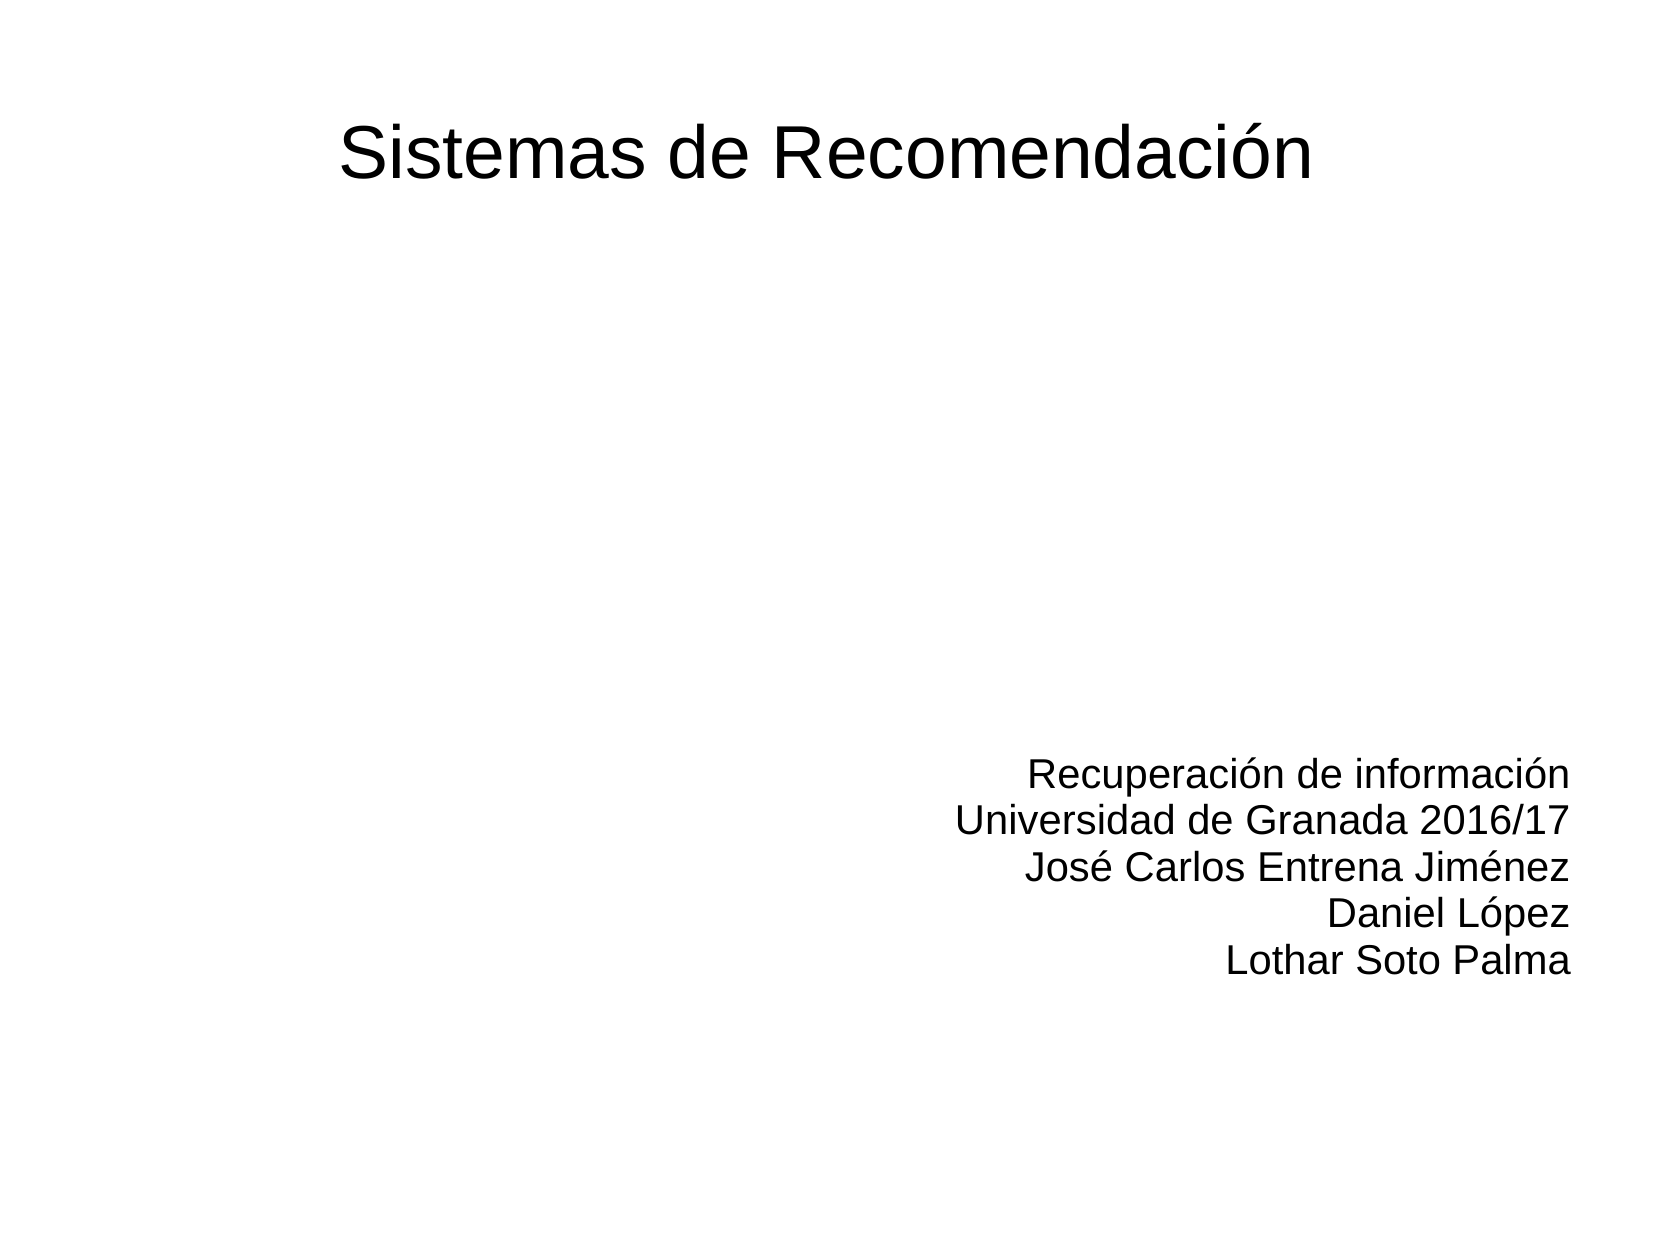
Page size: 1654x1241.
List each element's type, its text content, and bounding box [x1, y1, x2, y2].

title Sistemas de Recomendación [82, 49, 1571, 257]
subtitle Recuperación de información Universidad de Granada 2016/17 José Carlos Entrena Jiménez Daniel López Lothar Soto Palma [82, 290, 1571, 1109]
